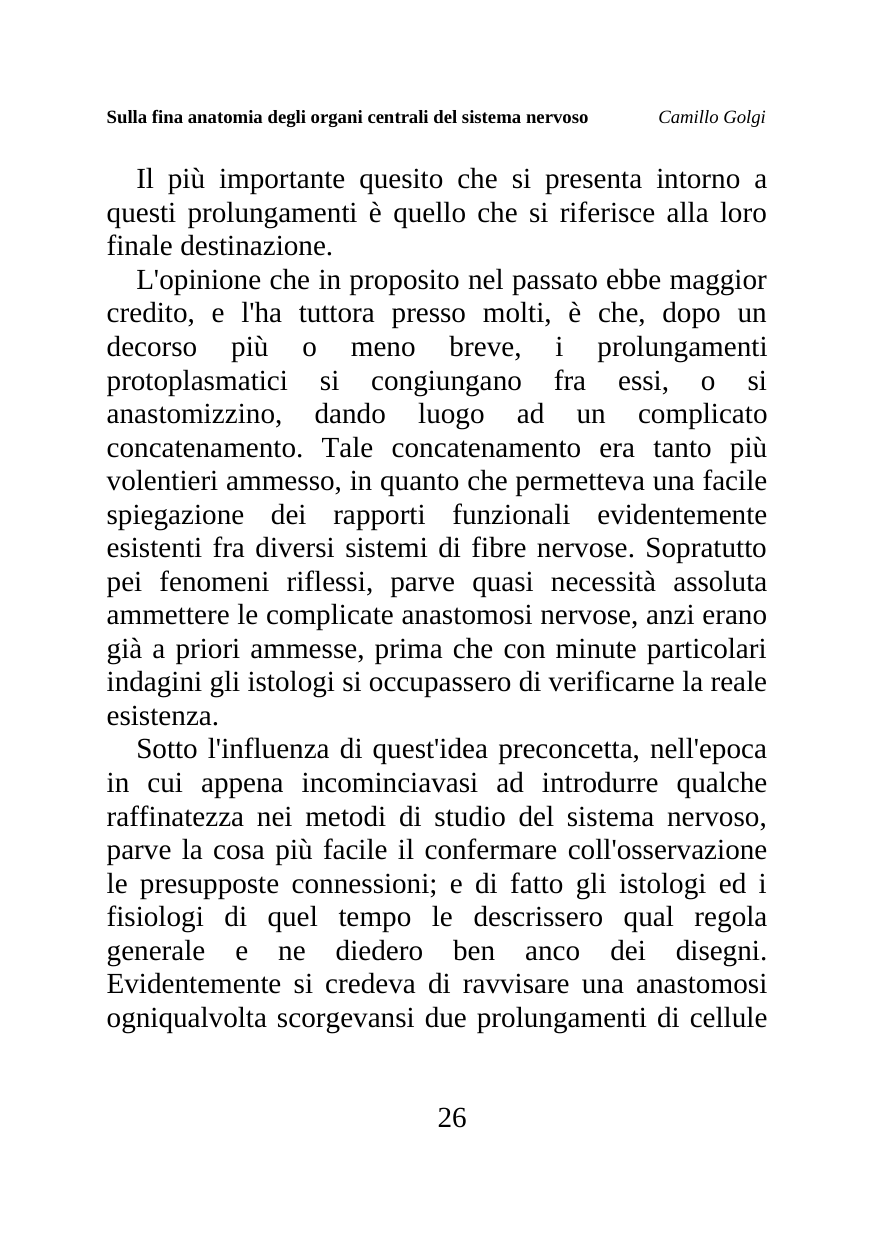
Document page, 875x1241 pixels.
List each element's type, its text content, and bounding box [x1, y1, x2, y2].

text Il più importante quesito che si presenta intorno a questi prolungamenti è quello che si riferisce alla loro finale destinazione. [106, 161, 768, 262]
text Sotto l'influenza di quest'idea preconcetta, nell'epoca in cui appena incominciavasi ad introdurre qualche raffinatezza nei metodi di studio del sistema nervoso, parve la cosa più facile il confermare coll'osservazione le presupposte connessioni; e di fatto gli istologi ed i fisiologi di quel tempo le descrissero qual regola generale e ne diedero ben anco dei disegni. Evidentemente si credeva di ravvisare una anastomosi ogniqualvolta scorgevansi due prolungamenti di cellule [106, 732, 768, 1033]
text L'opinione che in proposito nel passato ebbe maggior credito, e l'ha tuttora presso molti, è che, dopo un decorso più o meno breve, i prolungamenti protoplasmatici si congiungano fra essi, o si anastomizzino, dando luogo ad un complicato concatenamento. Tale concatenamento era tanto più volentieri ammesso, in quanto che permetteva una facile spiegazione dei rapporti funzionali evidentemente esistenti fra diversi sistemi di fibre nervose. Sopratutto pei fenomeni riflessi, parve quasi necessità assoluta ammettere le complicate anastomosi nervose, anzi erano già a priori ammesse, prima che con minute particolari indagini gli istologi si occupassero di verificarne la reale esistenza. [106, 262, 768, 732]
